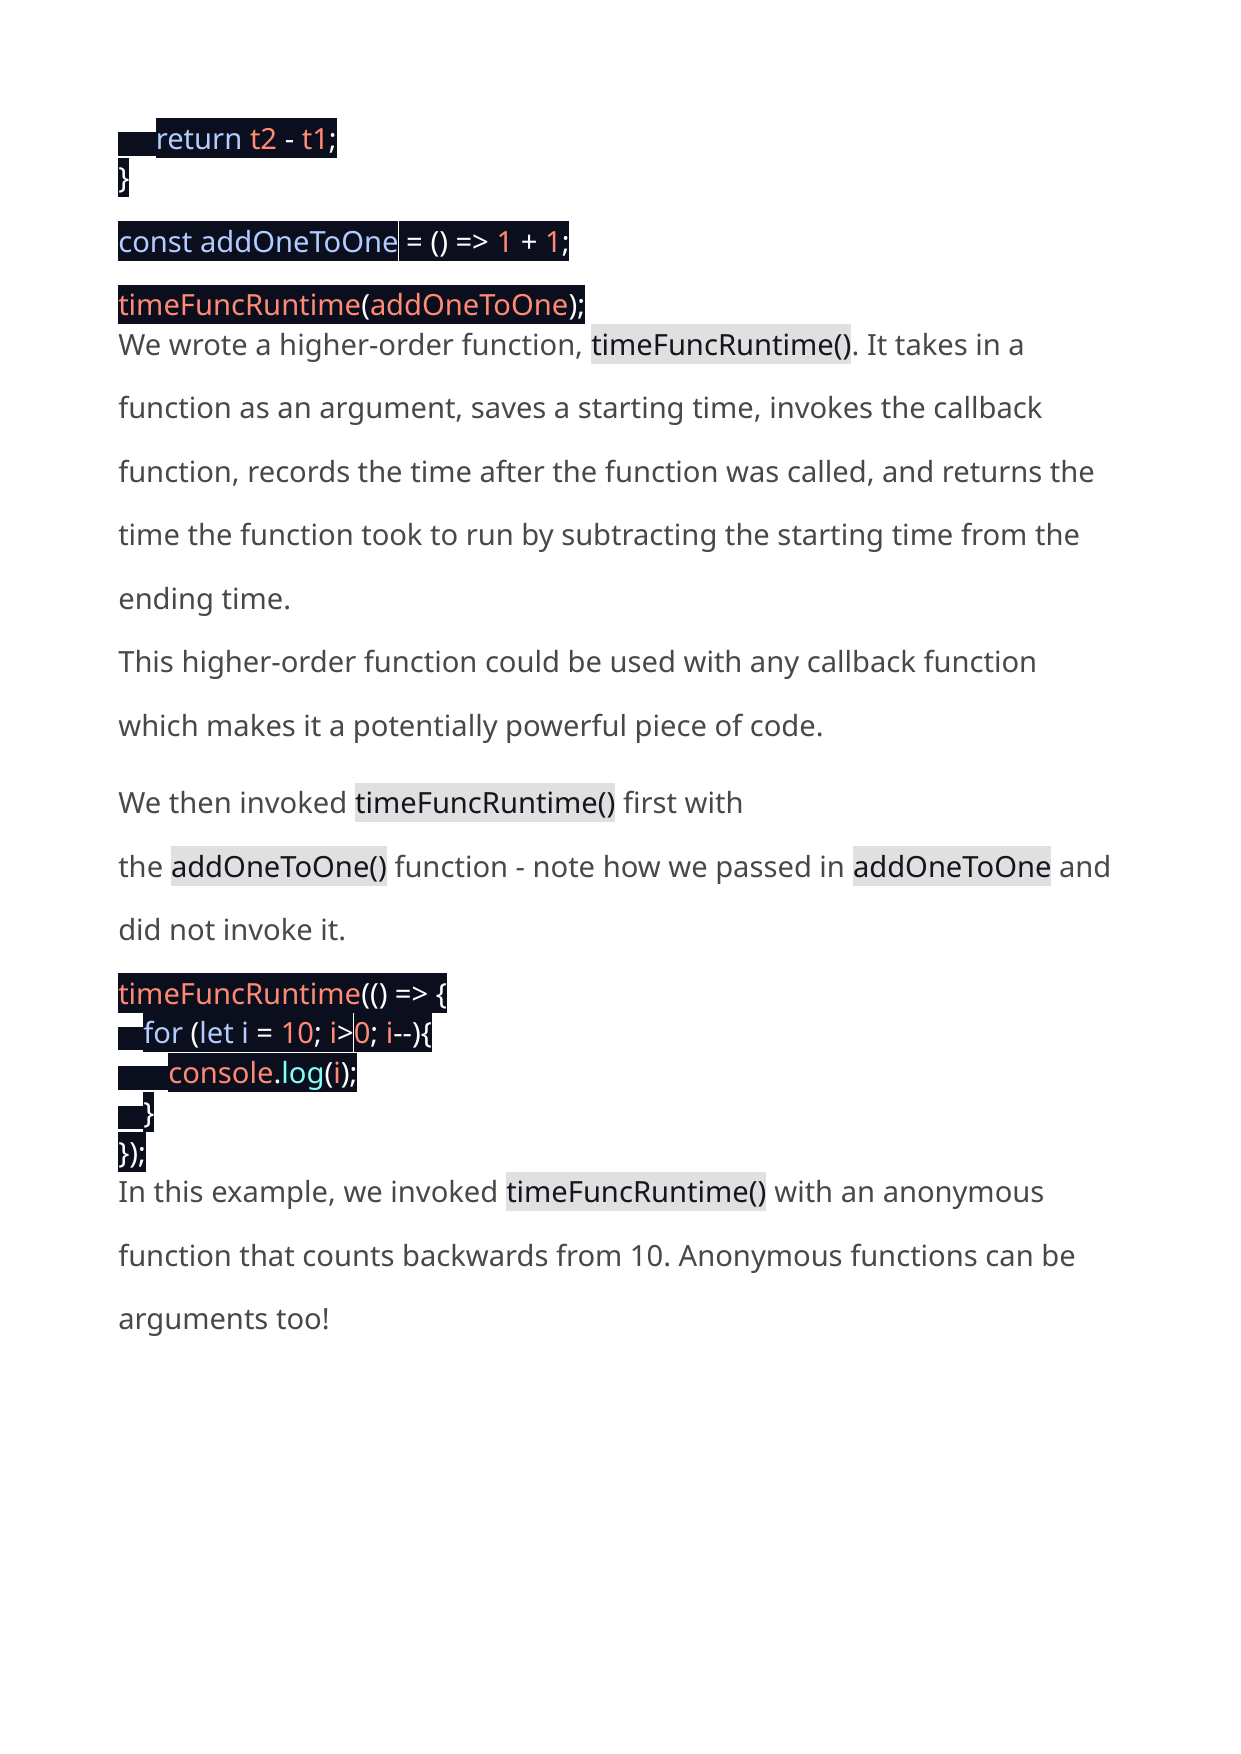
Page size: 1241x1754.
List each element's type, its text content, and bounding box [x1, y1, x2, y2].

text We then invoked timeFuncRuntime() first with the addOneToOne() function - note how we passed in addOneToOne and did not invoke it. [118, 783, 1122, 949]
text return t2 - t1; [118, 118, 1122, 158]
text This higher-order function could be used with any callback function which makes it a potentially powerful piece of code. [118, 641, 1122, 744]
text } [118, 1092, 1122, 1132]
text for (let i = 10; i>0; i--){ [118, 1013, 1122, 1052]
text timeFuncRuntime(addOneToOne); [118, 284, 1122, 324]
text console.log(i); [118, 1052, 1122, 1092]
text timeFuncRuntime(() => { [118, 973, 1122, 1013]
text In this example, we invoked timeFuncRuntime() with an anonymous function that counts backwards from 10. Anonymous functions can be arguments too! [118, 1172, 1122, 1338]
text } [118, 158, 1122, 197]
text const addOneToOne = () => 1 + 1; [118, 221, 1122, 261]
text }); [118, 1132, 1122, 1172]
text We wrote a higher-order function, timeFuncRuntime(). It takes in a function as an argument, saves a starting time, invokes the callback function, records the time after the function was called, and returns the time the function took to run by subtracting the starting time from the ending time. [118, 324, 1122, 618]
